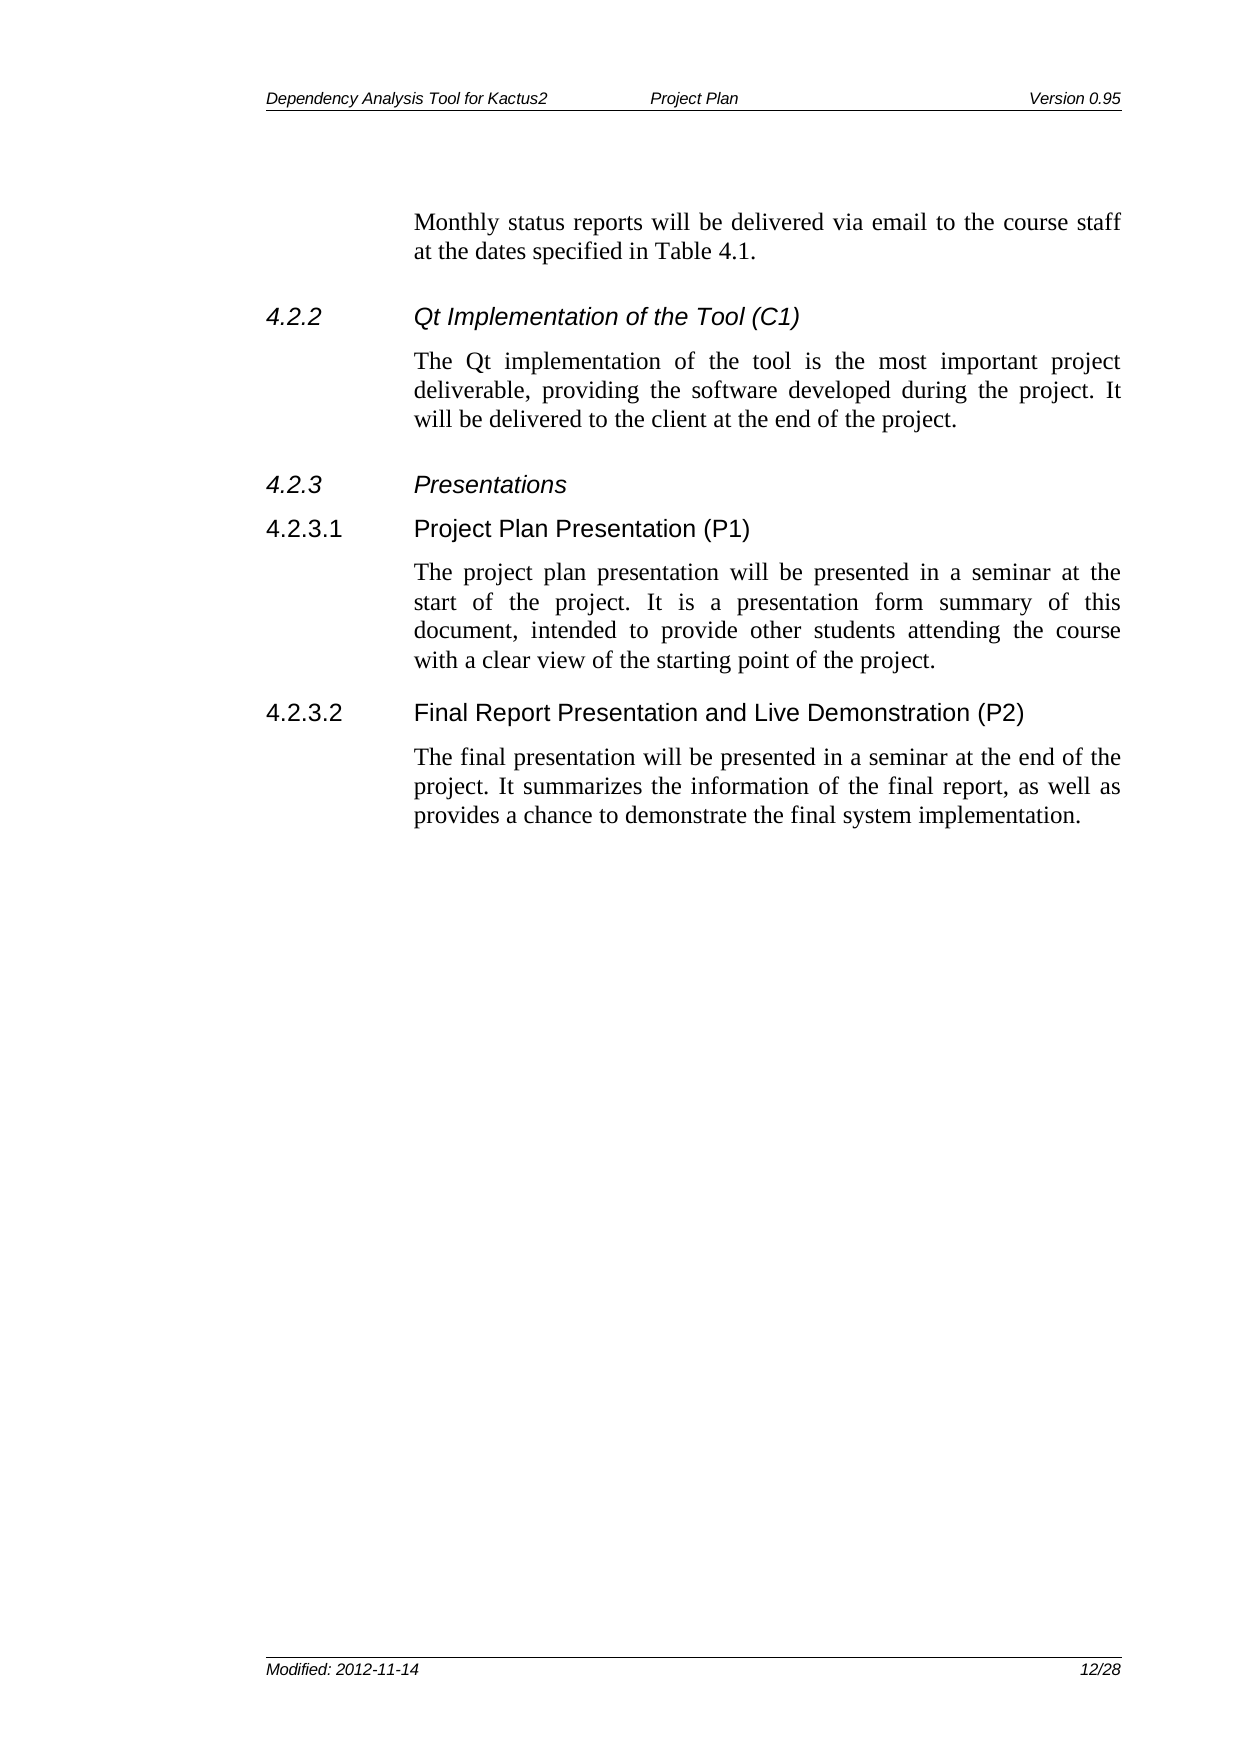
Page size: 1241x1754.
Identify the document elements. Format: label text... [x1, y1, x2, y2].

text The final presentation will be presented in a seminar at the end of the project. It summarizes the information of the final report, as well as provides a chance to demonstrate the final system implementation. [413, 742, 1122, 829]
text Monthly status reports will be delivered via email to the course staff at the dates specified in Table 4.1. [413, 207, 1122, 265]
subtitle Qt Implementation of the Tool (C1) [266, 302, 1122, 331]
subtitle Project Plan Presentation (P1) [266, 514, 1122, 543]
subtitle Presentations [266, 470, 1122, 499]
text The Qt implementation of the tool is the most important project deliverable, providing the software developed during the project. It will be delivered to the client at the end of the project. [413, 346, 1122, 433]
text The project plan presentation will be presented in a seminar at the start of the project. It is a presentation form summary of this document, intended to provide other students attending the course with a clear view of the starting point of the project. [413, 557, 1122, 673]
subtitle Final Report Presentation and Live Demonstration (P2) [266, 698, 1122, 727]
